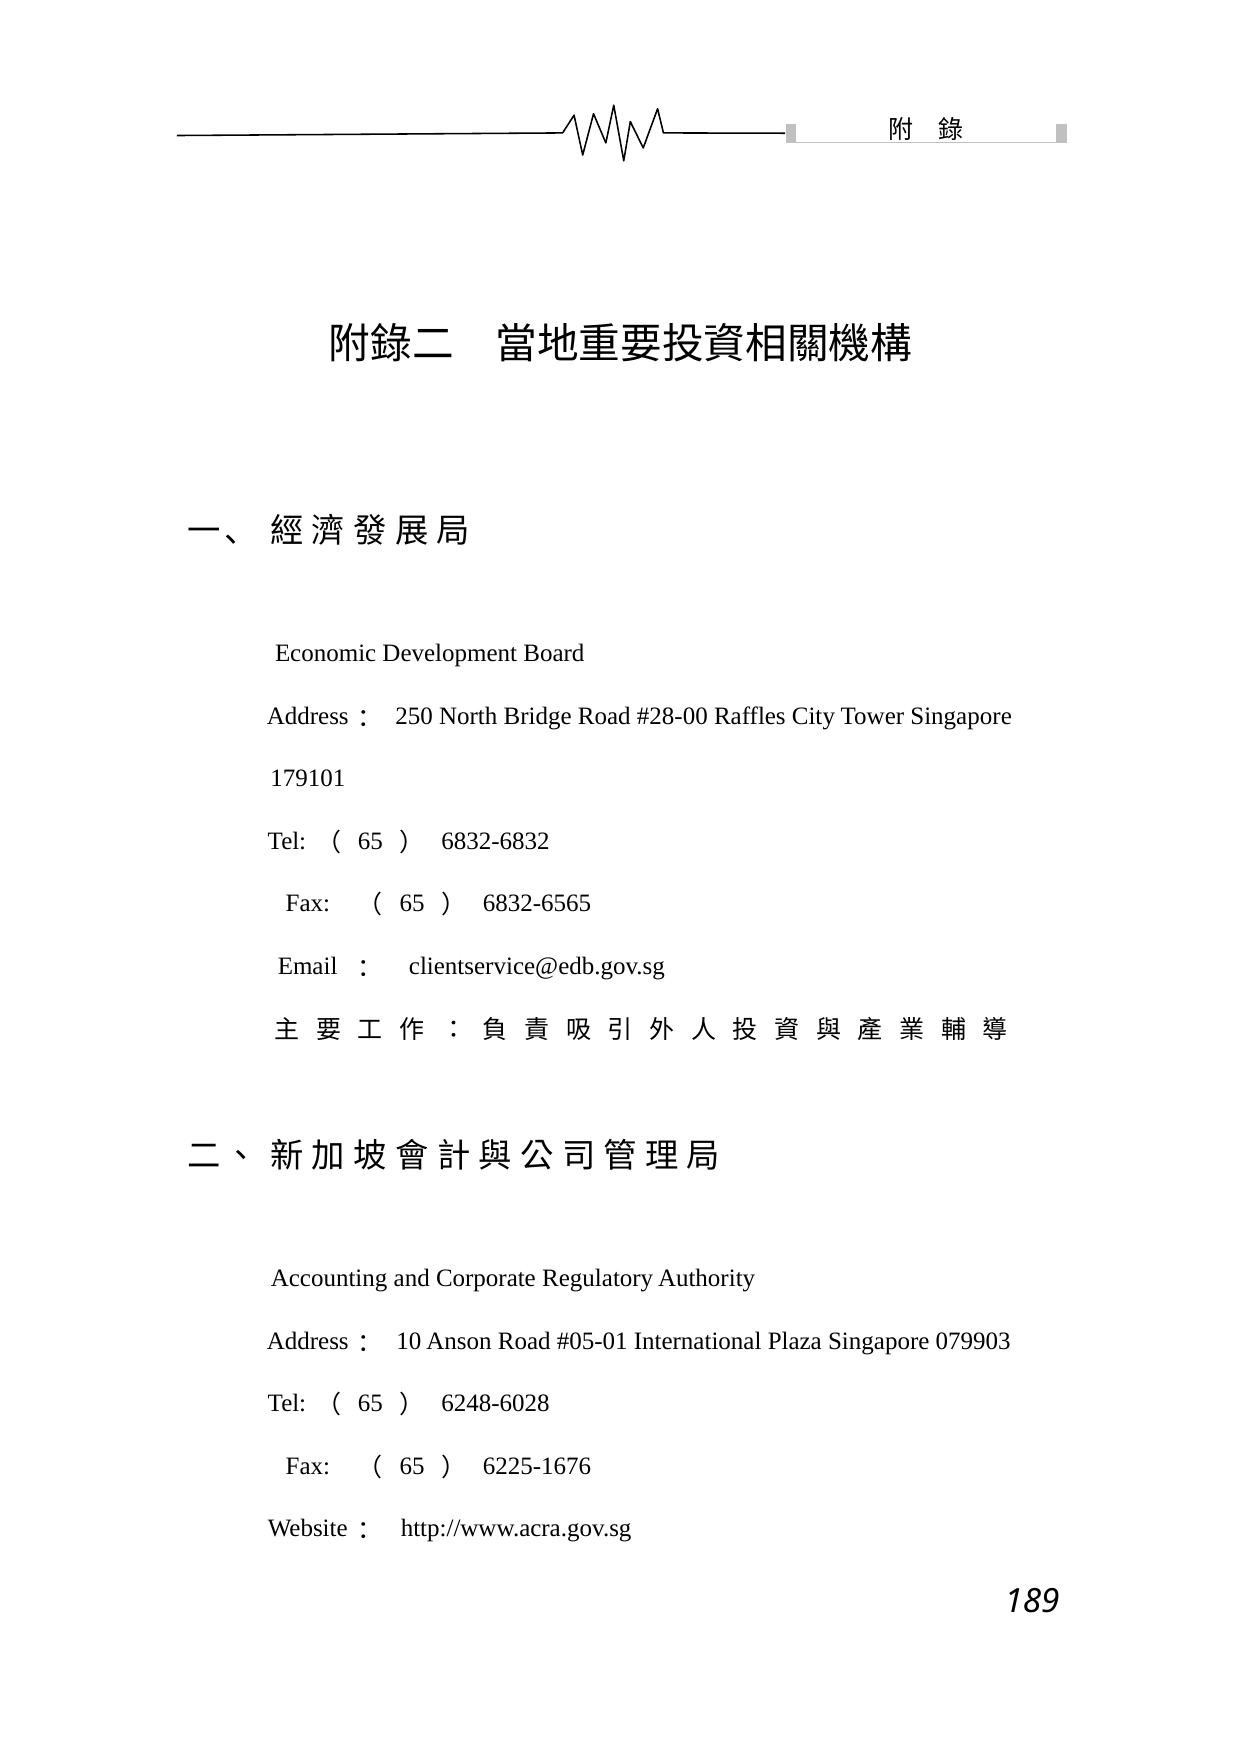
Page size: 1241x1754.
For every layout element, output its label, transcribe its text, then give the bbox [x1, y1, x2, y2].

text Website：http://www.acra.gov.sg [232, 1486, 1058, 1549]
text Tel:（65）6832-6832 [232, 799, 1058, 861]
text Address：250 North Bridge Road #28-00 Raffles City Tower Singapore 179101 [232, 674, 1058, 799]
text Address：10 Anson Road #05-01 International Plaza Singapore 079903 [232, 1299, 1058, 1361]
text Fax:（65）6225-1676 [232, 1424, 1058, 1486]
text Tel:（65）6248-6028 [232, 1361, 1058, 1424]
text 主要工作：負責吸引外人投資與產業輔導 [232, 986, 1058, 1049]
text Economic Development Board [232, 611, 1058, 674]
text Fax:（65）6832-6565 [232, 861, 1058, 924]
text Accounting and Corporate Regulatory Authority [232, 1236, 1058, 1299]
text 附錄二 當地重要投資相關機構 [183, 299, 1058, 361]
text 一、經濟發展局 [183, 486, 1058, 549]
text Email：clientservice@edb.gov.sg [232, 924, 1058, 986]
text 二、新加坡會計與公司管理局 [183, 1111, 1058, 1174]
